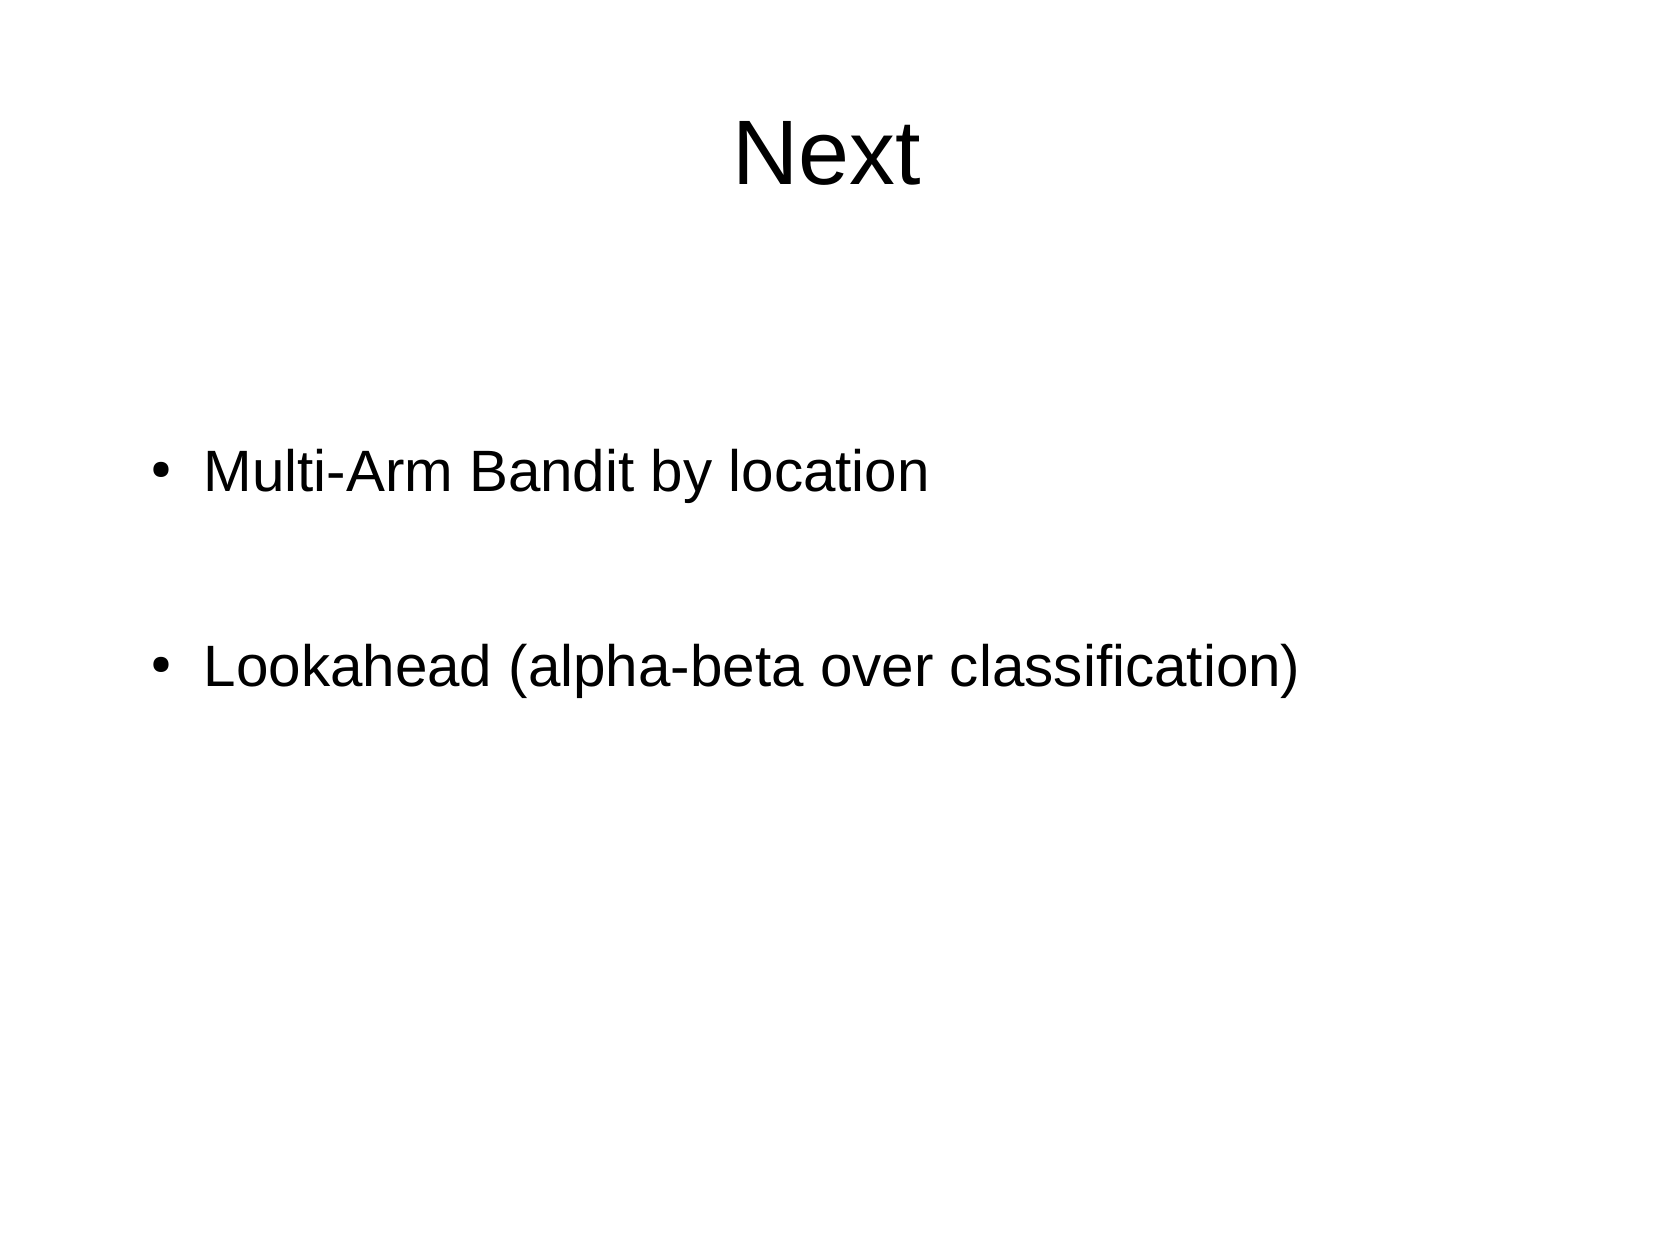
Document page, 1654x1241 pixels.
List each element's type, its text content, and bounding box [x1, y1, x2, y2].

text_box Multi-Arm Bandit by location Lookahead (alpha-beta over classification) [113, 426, 1481, 712]
title Next [82, 49, 1571, 257]
